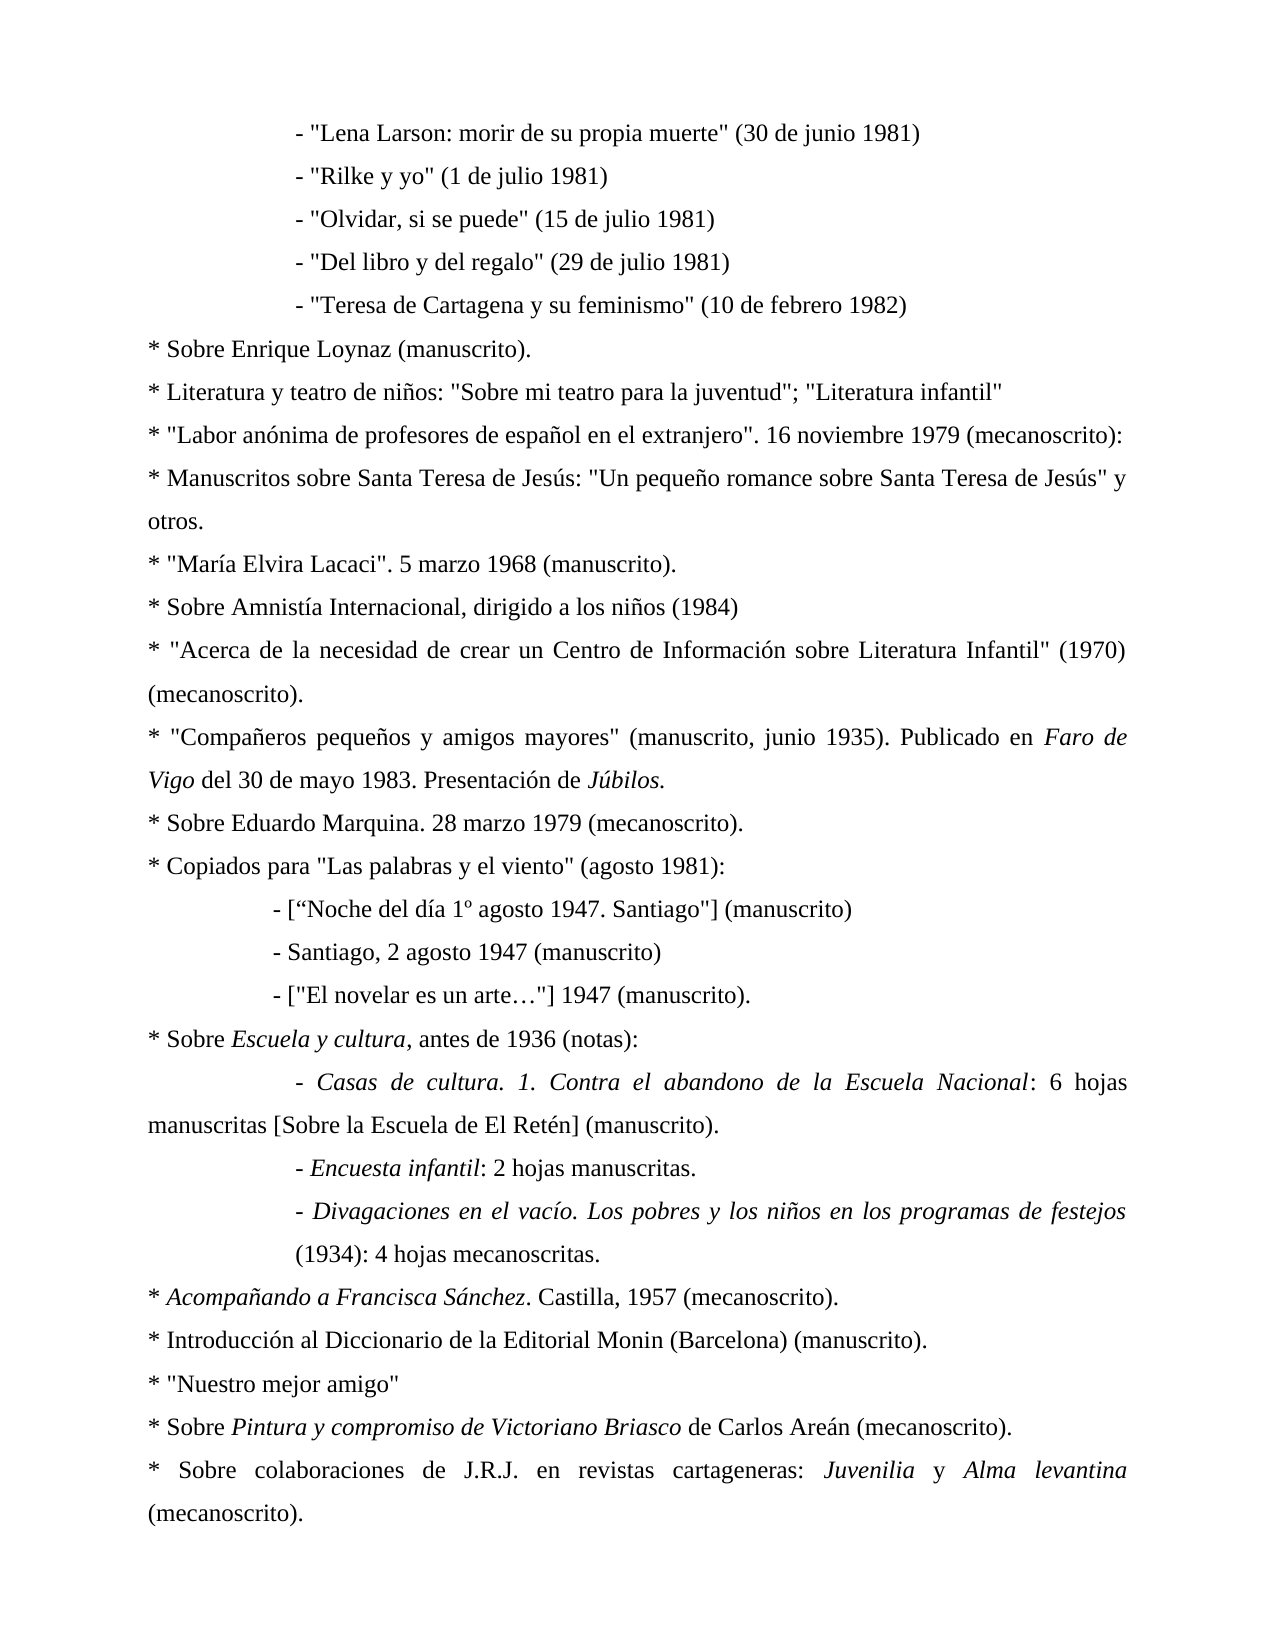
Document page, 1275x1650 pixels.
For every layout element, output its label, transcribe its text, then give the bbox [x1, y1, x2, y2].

text * Sobre Escuela y cultura, antes de 1936 (notas): [148, 1024, 1127, 1052]
text - "Rilke y yo" (1 de julio 1981) [148, 161, 1127, 190]
text * Sobre Enrique Loynaz (manuscrito). [148, 334, 1127, 362]
text - "Lena Larson: morir de su propia muerte" (30 de junio 1981) [148, 118, 1127, 147]
text * "Labor anónima de profesores de español en el extranjero". 16 noviembre 1979 (mecanoscrito): [148, 420, 1127, 449]
text * Manuscritos sobre Santa Teresa de Jesús: "Un pequeño romance sobre Santa Teresa de Jesús" y otros. [148, 463, 1127, 535]
text * "Acerca de la necesidad de crear un Centro de Información sobre Literatura Infantil" (1970) (mecanoscrito). [148, 636, 1127, 707]
text - "Olvidar, si se puede" (15 de julio 1981) [148, 204, 1127, 233]
text * Copiados para "Las palabras y el viento" (agosto 1981): [148, 851, 1127, 880]
text - Encuesta infantil: 2 hojas manuscritas. [148, 1153, 1127, 1182]
text - [“Noche del día 1º agosto 1947. Santiago"] (manuscrito) [148, 894, 1127, 923]
text - "Del libro y del regalo" (29 de julio 1981) [148, 247, 1127, 276]
text - "Teresa de Cartagena y su feminismo" (10 de febrero 1982) [148, 291, 1127, 319]
text * Sobre Pintura y compromiso de Victoriano Briasco de Carlos Areán (mecanoscrito). [148, 1412, 1127, 1441]
text * Sobre colaboraciones de J.R.J. en revistas cartageneras: Juvenilia y Alma levantina (mecanoscrito). [148, 1455, 1127, 1527]
text * "Compañeros pequeños y amigos mayores" (manuscrito, junio 1935). Publicado en Faro de Vigo del 30 de mayo 1983. Presentación de Júbilos. [148, 722, 1127, 794]
text * "Nuestro mejor amigo" [148, 1369, 1127, 1397]
text * Literatura y teatro de niños: "Sobre mi teatro para la juventud"; "Literatura infantil" [148, 377, 1127, 406]
text - Casas de cultura. 1. Contra el abandono de la Escuela Nacional: 6 hojas manuscritas [Sobre la Escuela de El Retén] (manuscrito). [148, 1067, 1127, 1139]
text - Divagaciones en el vacío. Los pobres y los niños en los programas de festejos (1934): 4 hojas mecanoscritas. [295, 1196, 1127, 1268]
text * "María Elvira Lacaci". 5 marzo 1968 (manuscrito). [148, 549, 1127, 578]
text * Introducción al Diccionario de la Editorial Monin (Barcelona) (manuscrito). [148, 1326, 1127, 1354]
text - ["El novelar es un arte…"] 1947 (manuscrito). [148, 981, 1127, 1009]
text * Sobre Eduardo Marquina. 28 marzo 1979 (mecanoscrito). [148, 808, 1127, 837]
text * Sobre Amnistía Internacional, dirigido a los niños (1984) [148, 592, 1127, 621]
text * Acompañando a Francisca Sánchez. Castilla, 1957 (mecanoscrito). [148, 1282, 1127, 1311]
text - Santiago, 2 agosto 1947 (manuscrito) [148, 937, 1127, 966]
